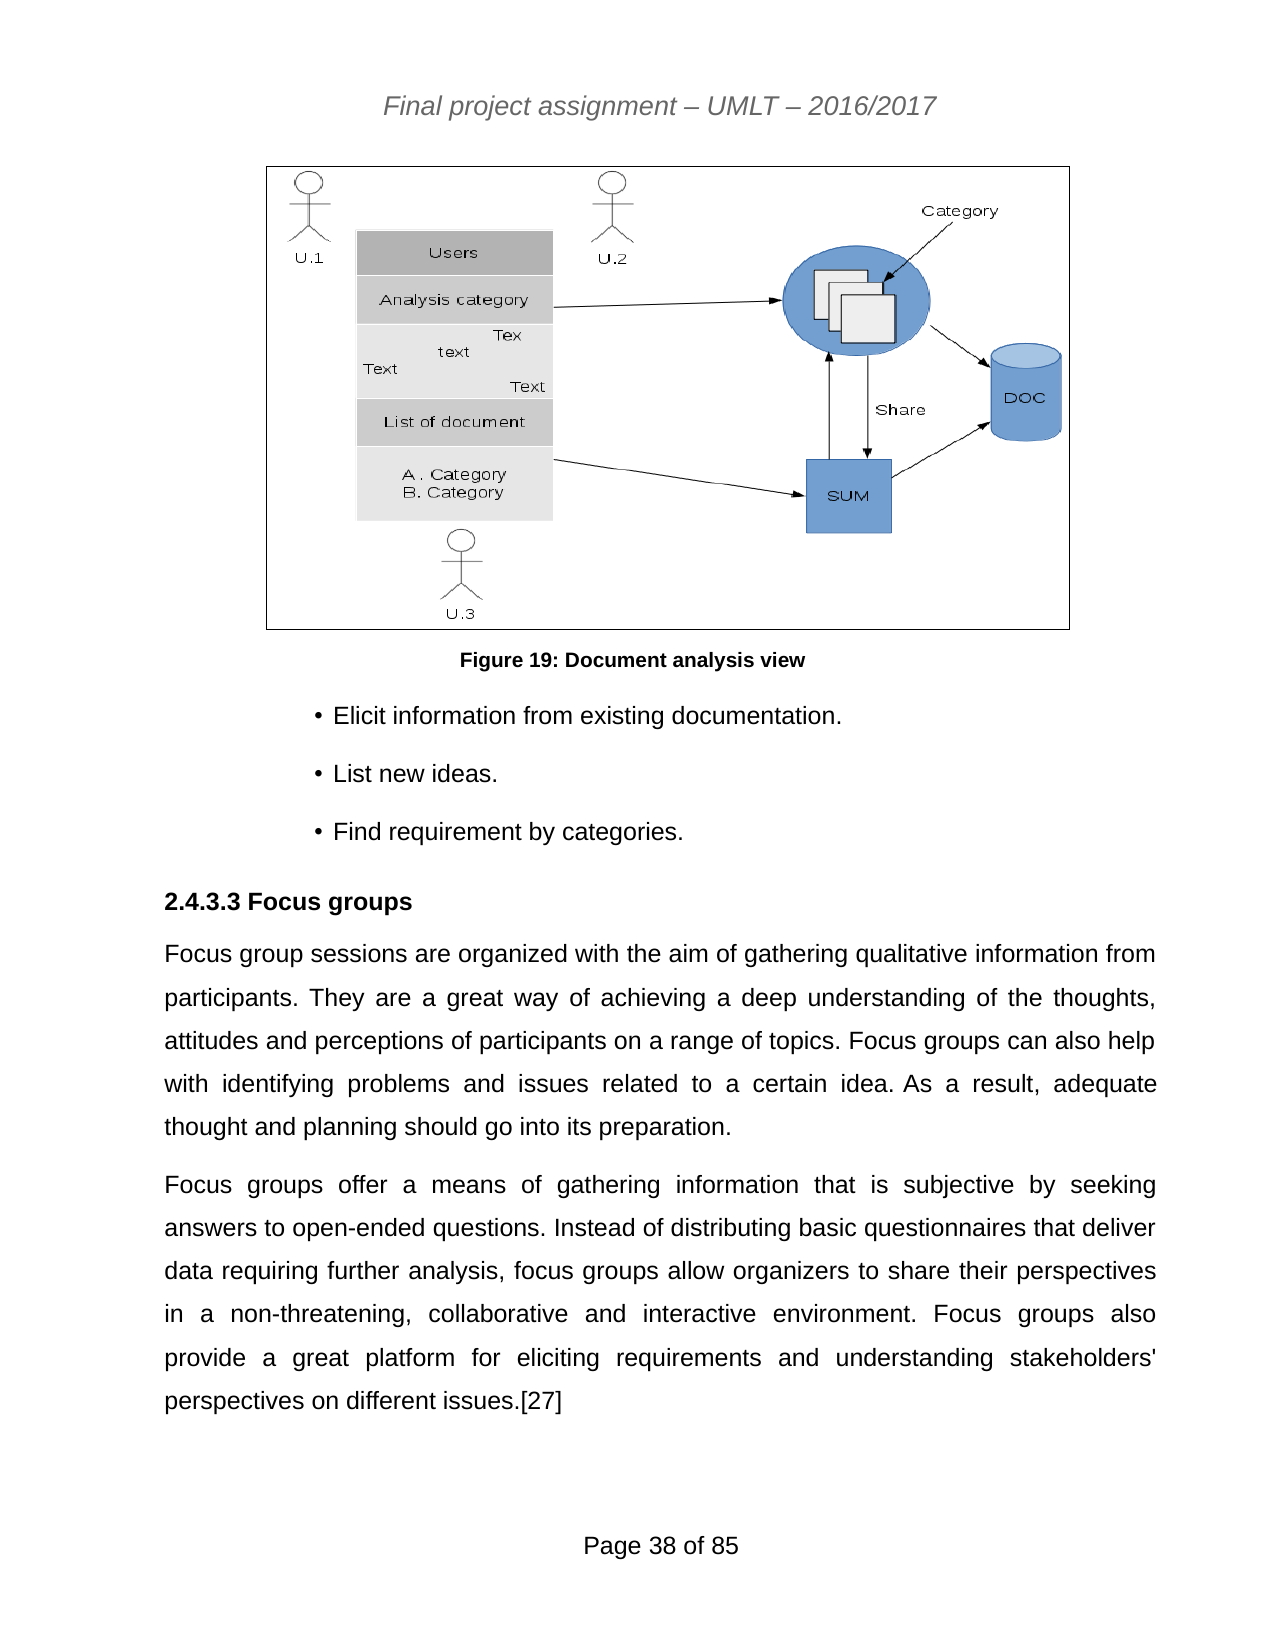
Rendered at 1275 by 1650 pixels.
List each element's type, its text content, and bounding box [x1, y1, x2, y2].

text Focus groups offer a means of gathering information that is subjective by seeking answers to open-ended questions. Instead of distributing basic questionnaires that deliver data requiring further analysis, focus groups allow organizers to share their perspectives in a non-threatening, collaborative and interactive environment. Focus groups also provide a great platform for eliciting requirements and understanding stakeholders' perspectives on different issues.[27] [164, 1170, 1158, 1414]
picture [269, 168, 1067, 627]
list Find requirement by categories. [314, 817, 1158, 846]
list Focus group sessions are organized with the aim of gathering qualitative information from participants. They are a great way of achieving a deep understanding of the thoughts, attitudes and perceptions of participants on a range of topics. Focus groups can also help with identifying problems and issues related to a certain idea. As a result, adequate thought and planning should go into its preparation. [164, 939, 1158, 1141]
subtitle 2.4.3.3 Focus groups [164, 887, 1158, 915]
list List new ideas. [314, 759, 1158, 788]
list Elicit information from existing documentation. [314, 701, 1158, 730]
list Figure 19: Document analysis view [164, 151, 1158, 672]
